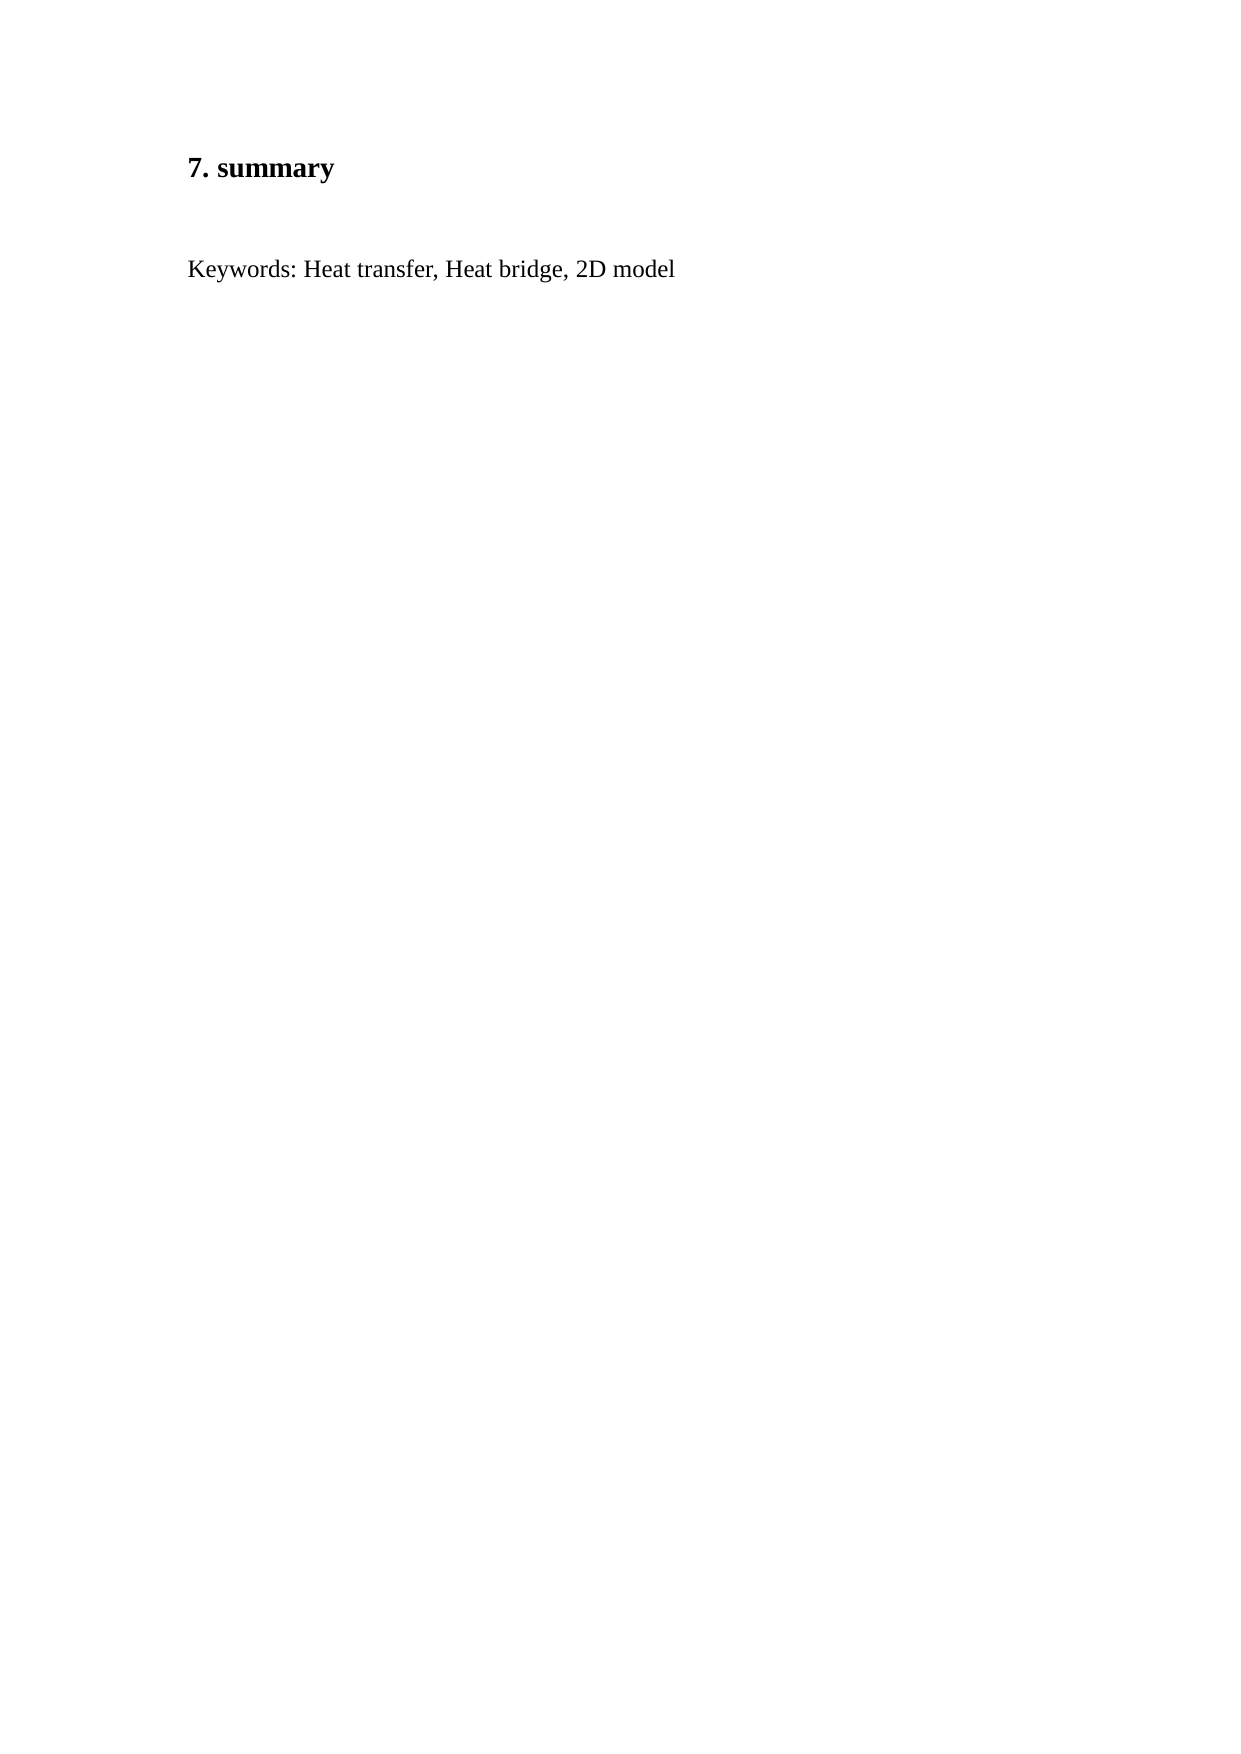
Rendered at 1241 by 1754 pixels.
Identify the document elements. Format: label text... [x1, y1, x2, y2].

text Keywords: Heat transfer, Heat bridge, 2D model [187, 254, 1053, 283]
subtitle summary [187, 150, 1053, 183]
